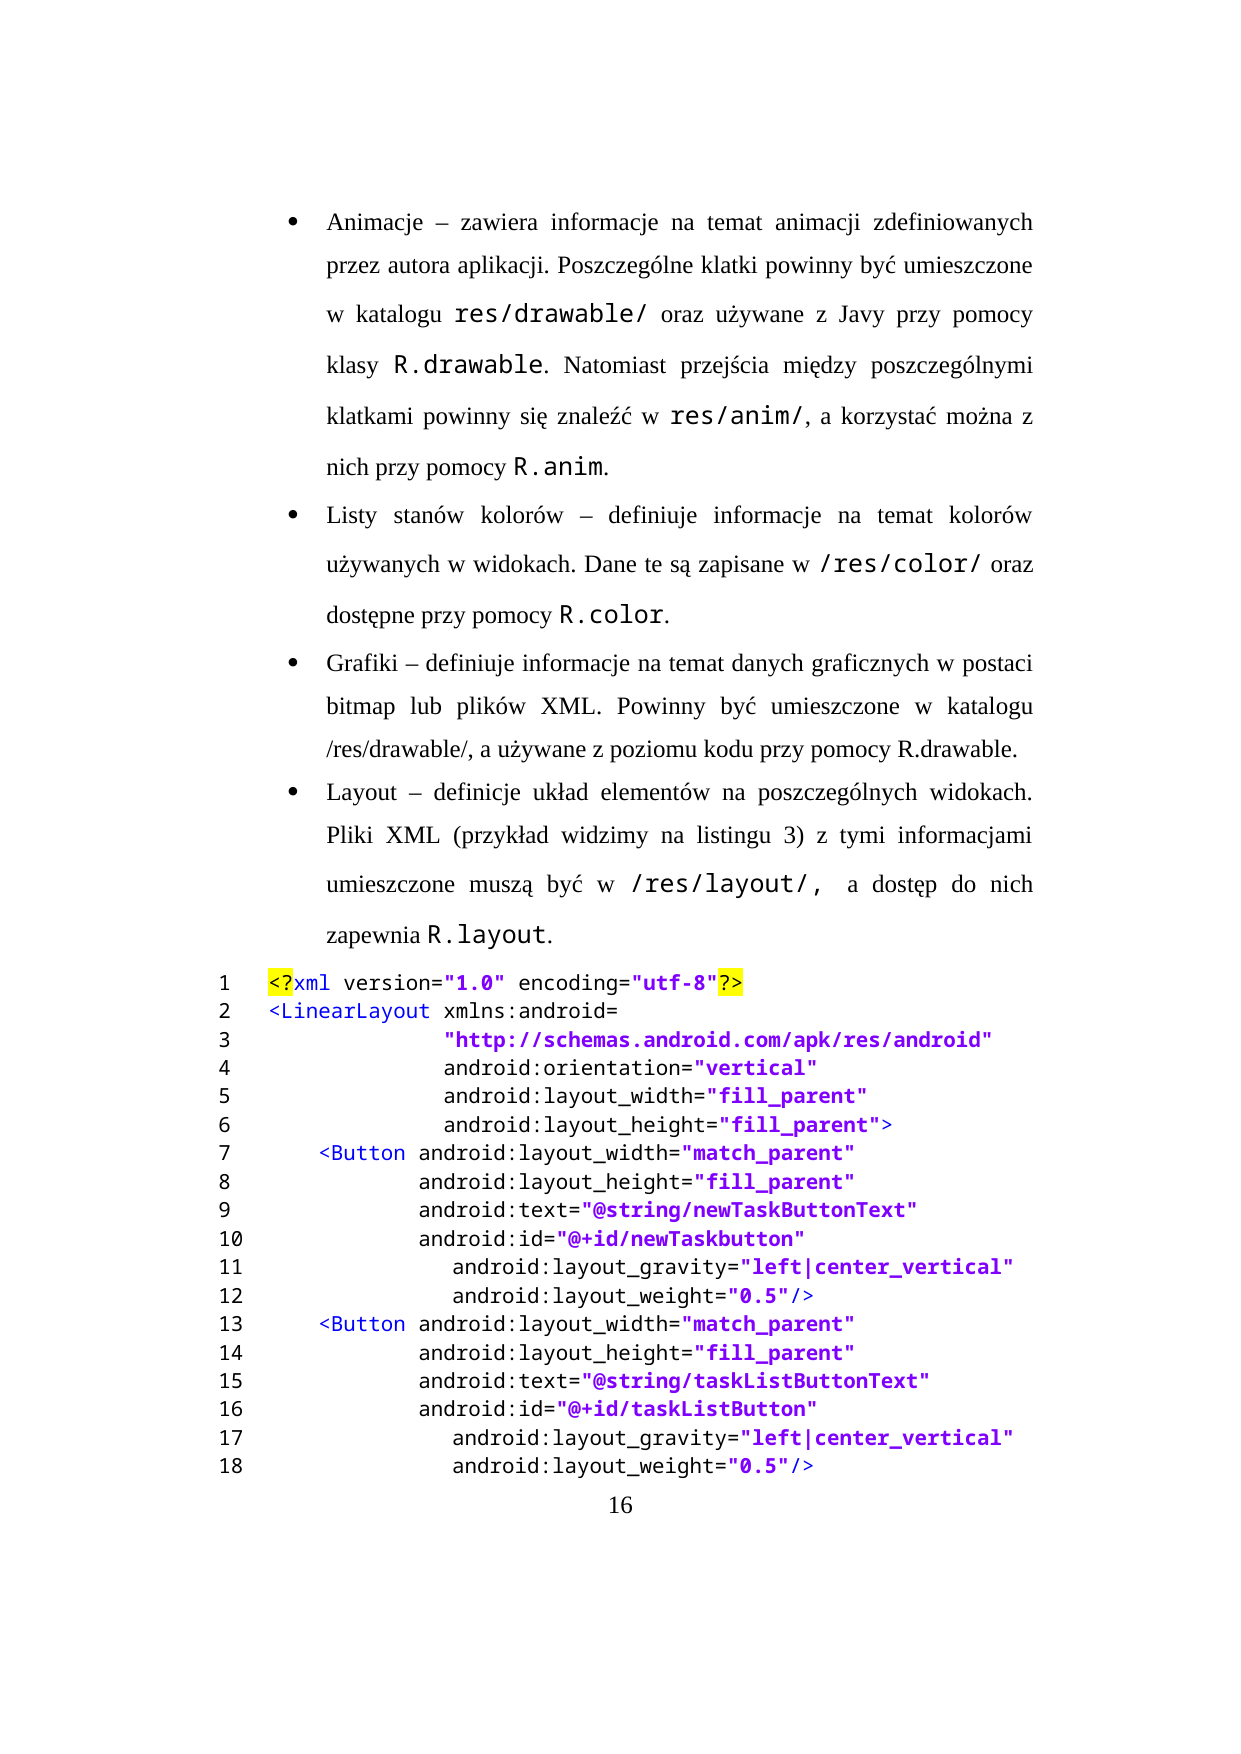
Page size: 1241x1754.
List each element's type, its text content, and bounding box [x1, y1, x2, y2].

list Animacje – zawiera informacje na temat animacji zdefiniowanych przez autora aplikacji. Poszczególne klatki powinny być umieszczone w katalogu res/drawable/ oraz używane z Javy przy pomocy klasy R.drawable. Natomiast przejścia między poszczególnymi klatkami powinny się znaleźć w res/anim/, a korzystać można z nich przy pomocy R.anim. [288, 207, 1033, 483]
table_header 1 <?xml version="1.0" encoding="utf-8"?> 2 <LinearLayout xmlns:android= 3 "http://schemas.android.com/apk/res/android" 4 android:orientation="vertical" 5 android:layout_width="fill_parent" 6 android:layout_height="fill_parent"> 7 <Button android:layout_width="match_parent" 8 android:layout_height="fill_parent" 9 android:text="@string/newTaskButtonText" 10 android:id="@+id/newTaskbutton" 11 android:layout_gravity="left|center_vertical" 12 android:layout_weight="0.5"/> 13 <Button android:layout_width="match_parent" 14 android:layout_height="fill_parent" 15 android:text="@string/taskListButtonText" 16 android:id="@+id/taskListButton" 17 android:layout_gravity="left|center_vertical" 18 android:layout_weight="0.5"/> [207, 968, 1048, 1480]
list Grafiki – definiuje informacje na temat danych graficznych w postaci bitmap lub plików XML. Powinny być umieszczone w katalogu /res/drawable/, a używane z poziomu kodu przy pomocy R.drawable. [288, 648, 1033, 763]
list Layout – definicje układ elementów na poszczególnych widokach. Pliki XML (przykład widzimy na listingu 3) z tymi informacjami umieszczone muszą być w /res/layout/, a dostęp do nich zapewnia R.layout. [288, 777, 1033, 951]
list Listy stanów kolorów – definiuje informacje na temat kolorów używanych w widokach. Dane te są zapisane w /res/color/ oraz dostępne przy pomocy R.color. [288, 500, 1033, 631]
